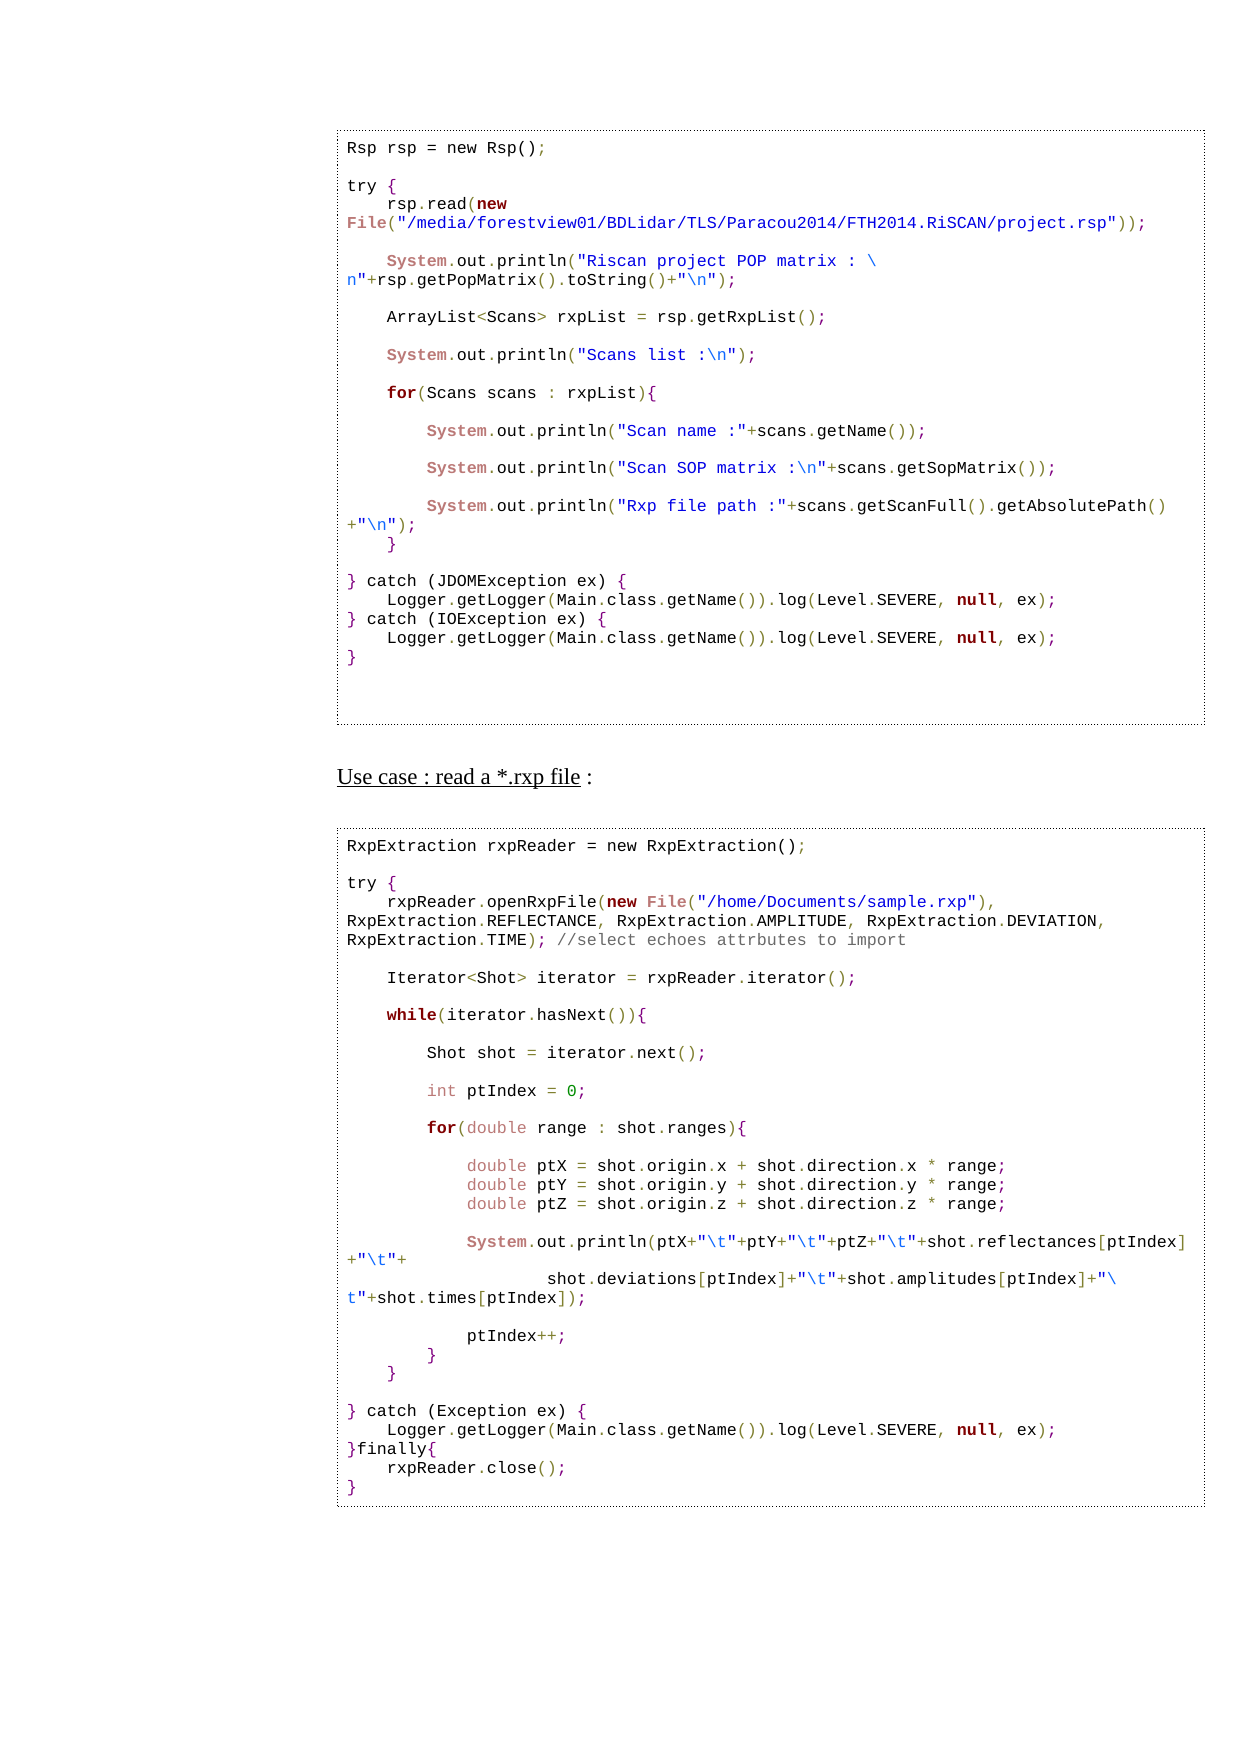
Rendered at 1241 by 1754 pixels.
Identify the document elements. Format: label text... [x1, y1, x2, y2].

text ptIndex++; [347, 1327, 1195, 1346]
text } [347, 1346, 1195, 1365]
text ArrayList<Scans> rxpList = rsp.getRxpList(); [347, 309, 1195, 328]
text } [347, 1478, 1195, 1497]
text rxpReader.openRxpFile(new File("/home/Documents/sample.rxp"), RxpExtraction.REFLECTANCE, RxpExtraction.AMPLITUDE, RxpExtraction.DEVIATION, RxpExtraction.TIME); //select echoes attrbutes to import [347, 894, 1195, 950]
text double ptX = shot.origin.x + shot.direction.x * range; [347, 1158, 1195, 1177]
text RxpExtraction rxpReader = new RxpExtraction(); [347, 837, 1195, 856]
text Logger.getLogger(Main.class.getName()).log(Level.SEVERE, null, ex); [347, 592, 1195, 611]
text System.out.println("Scan SOP matrix :\n"+scans.getSopMatrix()); [347, 460, 1195, 479]
text System.out.println("Scans list :\n"); [347, 347, 1195, 366]
text } catch (JDOMException ex) { [347, 573, 1195, 592]
text Iterator<Shot> iterator = rxpReader.iterator(); [347, 969, 1195, 988]
text } catch (Exception ex) { [347, 1403, 1195, 1422]
text } [347, 1365, 1195, 1384]
text System.out.println("Scan name :"+scans.getName()); [347, 422, 1195, 441]
text for(Scans scans : rxpList){ [347, 384, 1195, 403]
text try { [347, 177, 1195, 196]
text Shot shot = iterator.next(); [347, 1044, 1195, 1063]
text double ptY = shot.origin.y + shot.direction.y * range; [347, 1177, 1195, 1195]
text try { [347, 875, 1195, 894]
text System.out.println("Rxp file path :"+scans.getScanFull().getAbsolutePath()+"\n"); [347, 498, 1195, 535]
text } [347, 535, 1195, 554]
text Logger.getLogger(Main.class.getName()).log(Level.SEVERE, null, ex); [347, 629, 1195, 648]
text for(double range : shot.ranges){ [347, 1120, 1195, 1139]
text rxpReader.close(); [347, 1459, 1195, 1478]
text System.out.println("Riscan project POP matrix : \n"+rsp.getPopMatrix().toString()+"\n"); [347, 252, 1195, 290]
text }finally{ [347, 1441, 1195, 1459]
text } catch (IOException ex) { [347, 611, 1195, 629]
text rsp.read(new File("/media/forestview01/BDLidar/TLS/Paracou2014/FTH2014.RiSCAN/project.rsp")); [347, 196, 1195, 234]
text int ptIndex = 0; [347, 1082, 1195, 1101]
text } [347, 648, 1195, 667]
text double ptZ = shot.origin.z + shot.direction.z * range; [347, 1195, 1195, 1214]
text shot.deviations[ptIndex]+"\t"+shot.amplitudes[ptIndex]+"\t"+shot.times[ptIndex]); [347, 1271, 1195, 1308]
text while(iterator.hasNext()){ [347, 1007, 1195, 1026]
text System.out.println(ptX+"\t"+ptY+"\t"+ptZ+"\t"+shot.reflectances[ptIndex]+"\t"+ [347, 1233, 1195, 1271]
text Logger.getLogger(Main.class.getName()).log(Level.SEVERE, null, ex); [347, 1422, 1195, 1441]
text Rsp rsp = new Rsp(); [347, 139, 1195, 158]
text Use case : read a *.rxp file : [337, 763, 1122, 789]
